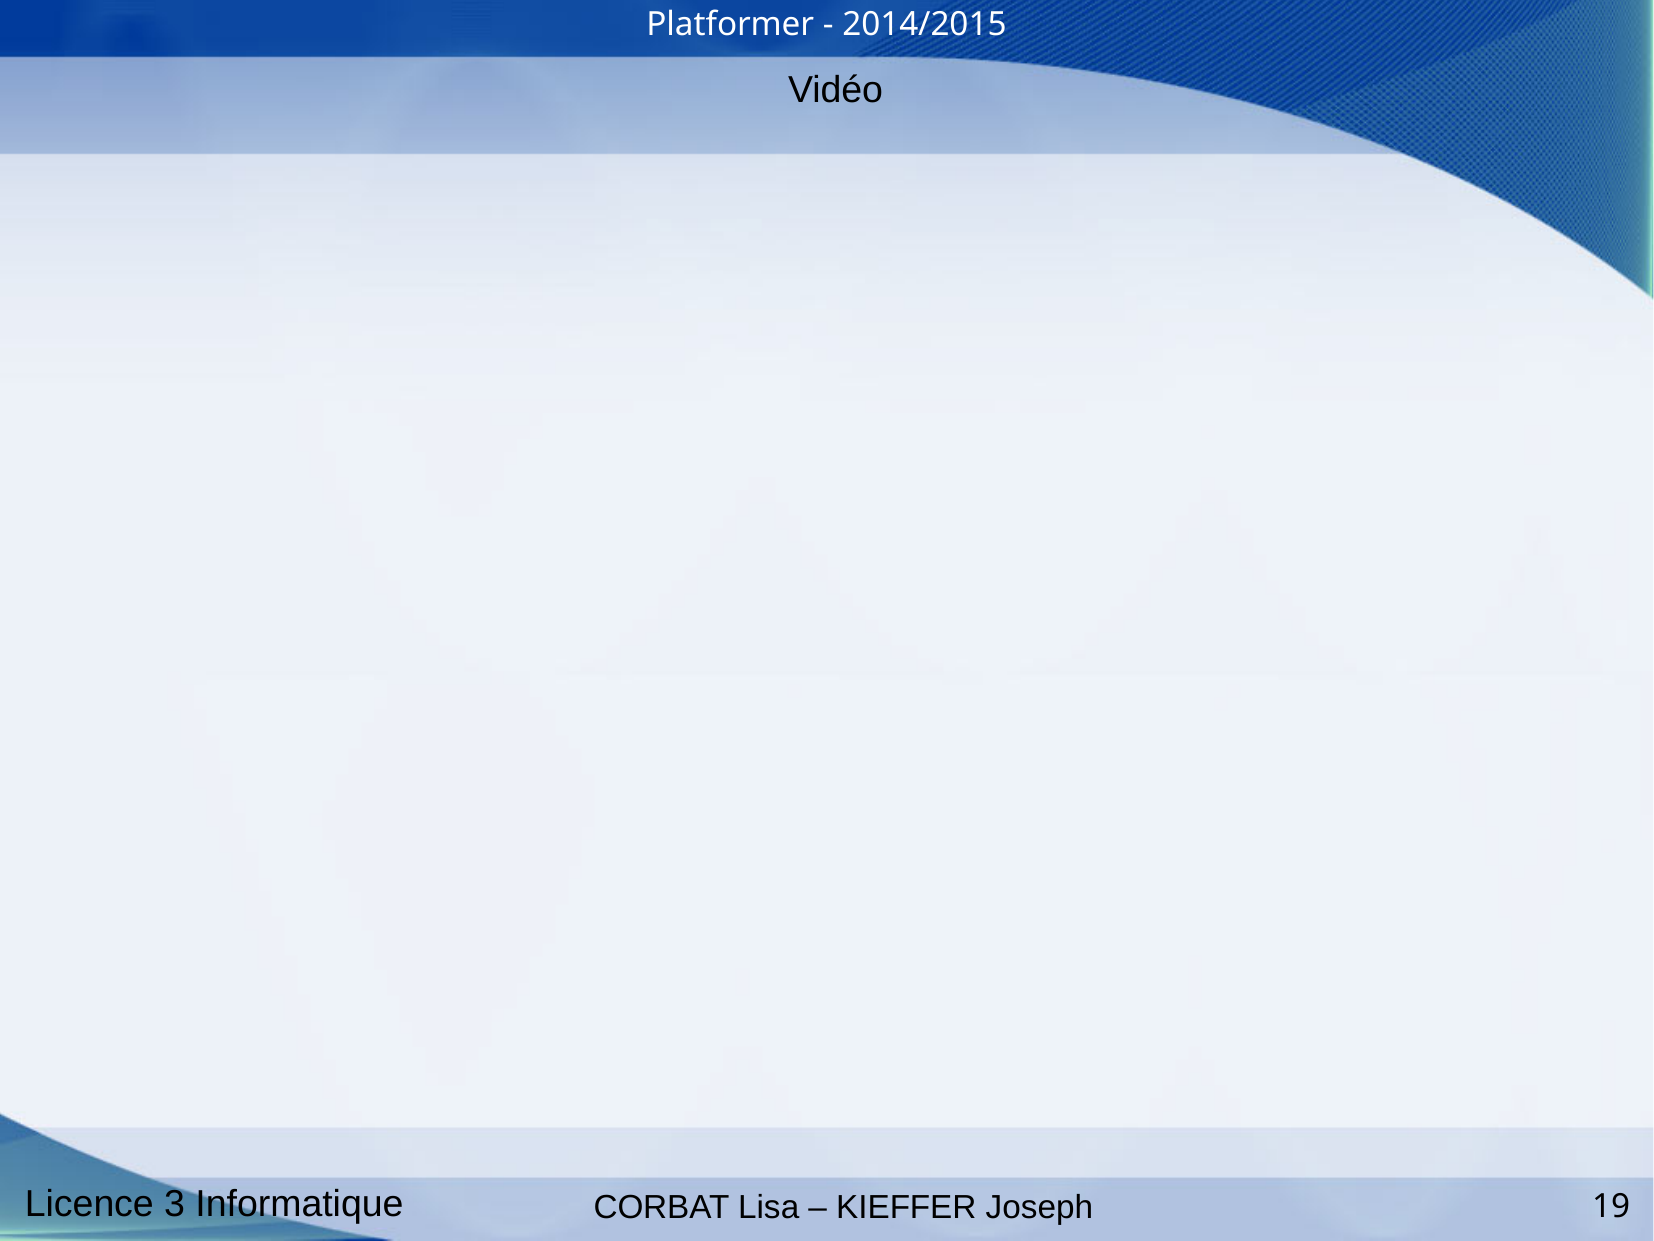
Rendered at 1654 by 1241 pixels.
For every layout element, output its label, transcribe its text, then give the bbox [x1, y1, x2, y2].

picture [0, 0, 1654, 1241]
text_box Vidéo [773, 61, 898, 119]
